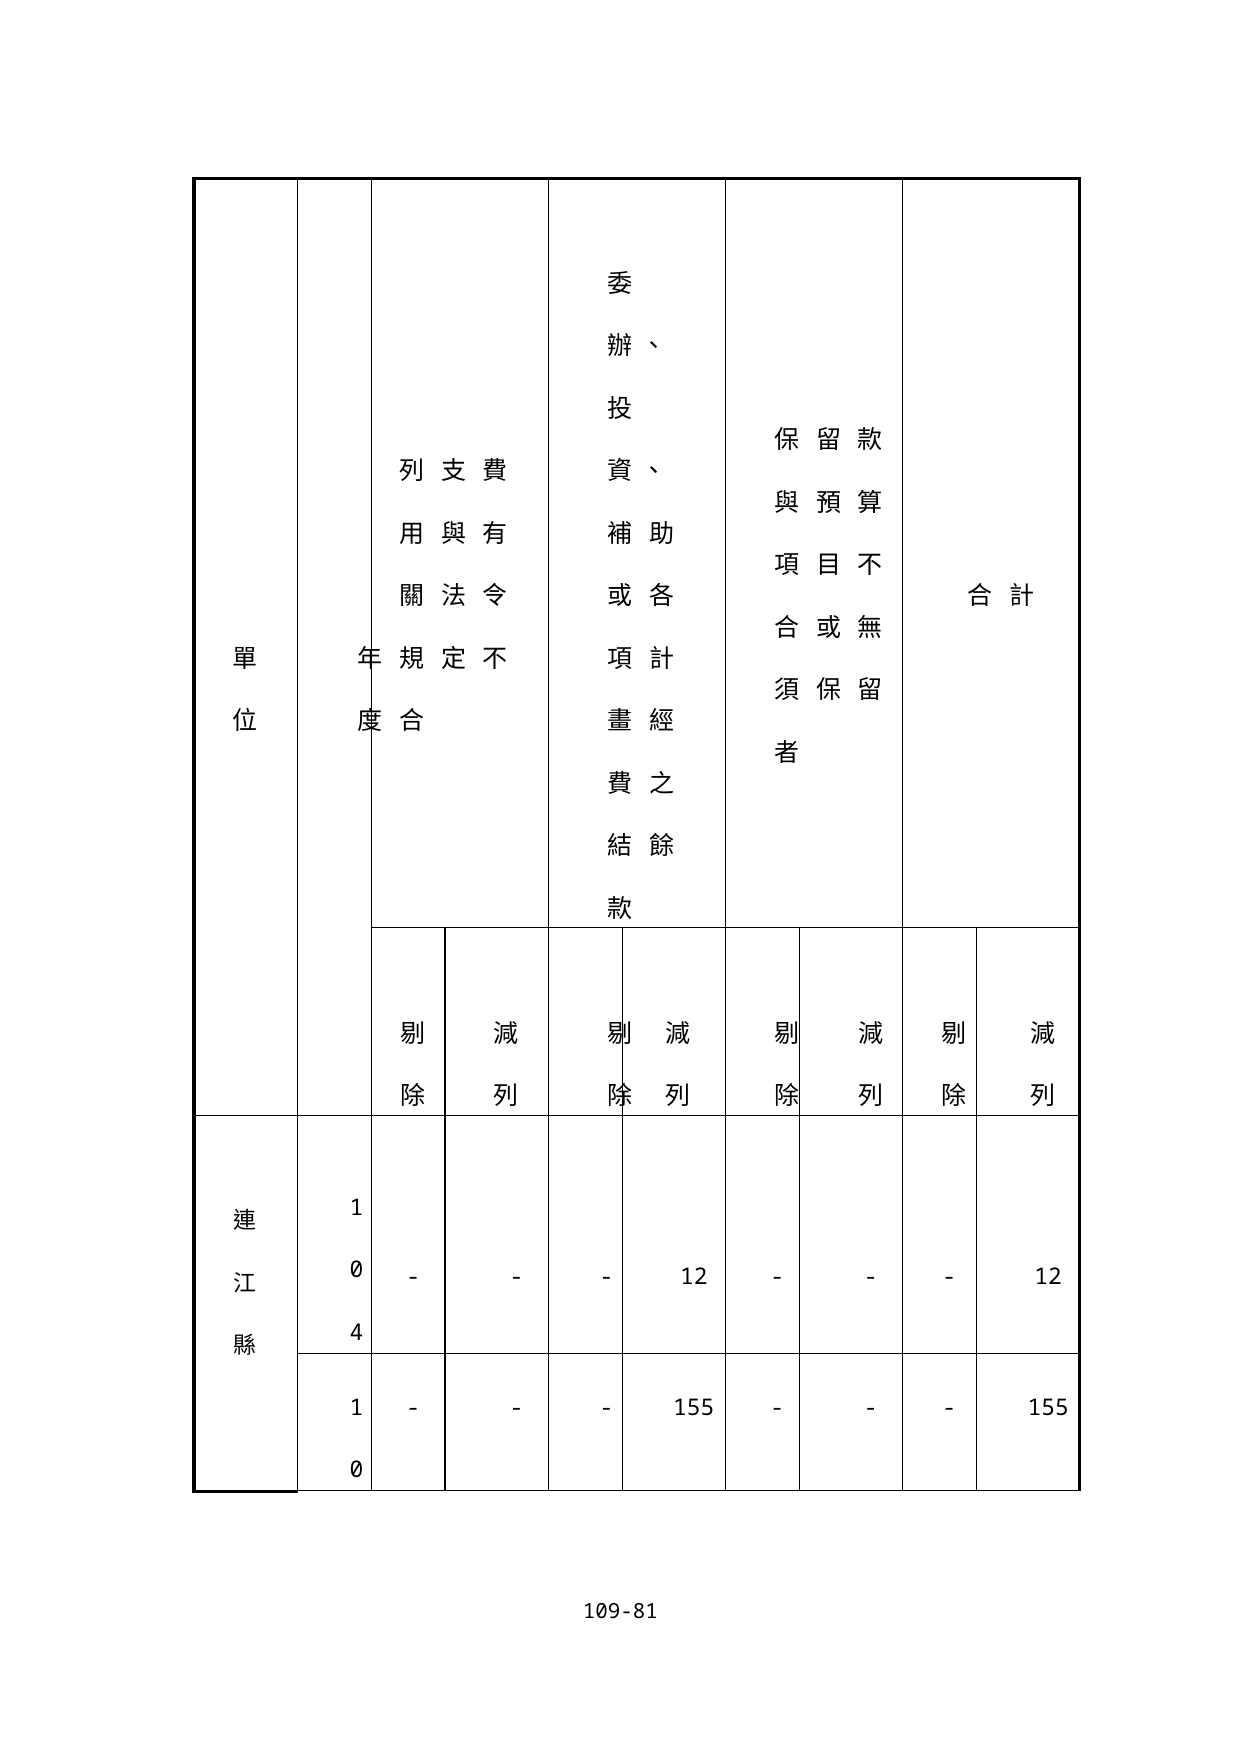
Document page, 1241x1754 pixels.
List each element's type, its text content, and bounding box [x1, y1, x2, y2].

table_cell 155 [623, 1354, 725, 1490]
table_cell - [800, 1116, 902, 1352]
table_cell - [549, 1116, 622, 1352]
table_header 合計 [903, 180, 1078, 927]
table_cell - [372, 1116, 444, 1352]
table_cell - [446, 1116, 548, 1352]
table_header 列支費用與有關法令規定不合 [372, 180, 548, 927]
table_cell 剔除 [903, 928, 976, 1115]
table_cell 減列 [977, 928, 1078, 1115]
table_header 委辦、投資、補助或各項計畫經費之結餘款 [549, 180, 725, 927]
table_header 年度 [298, 180, 371, 1115]
table_cell 剔除 [549, 928, 622, 1115]
table_cell 12 [623, 1116, 725, 1352]
table_cell - [726, 1354, 799, 1490]
table_cell - [446, 1354, 548, 1490]
table_cell - [800, 1354, 902, 1490]
table_cell - [549, 1354, 622, 1490]
table_cell - [726, 1116, 799, 1352]
table_cell 連江縣 [196, 1116, 297, 1490]
table_cell 10 [298, 1354, 371, 1490]
table_cell 減列 [446, 928, 548, 1115]
table_cell - [903, 1354, 976, 1490]
table_cell 減列 [800, 928, 902, 1115]
table_cell 減列 [623, 928, 725, 1115]
table_cell - [903, 1116, 976, 1352]
table_cell 104 [298, 1116, 371, 1352]
table_cell - [372, 1354, 444, 1490]
table_cell 剔除 [726, 928, 799, 1115]
table_header 單位 [196, 180, 297, 1115]
table_cell 155 [977, 1354, 1078, 1490]
table_header 保留款與預算項目不合或無須保留者 [726, 180, 902, 927]
table_cell 12 [977, 1116, 1078, 1352]
table_cell 剔除 [372, 928, 444, 1115]
